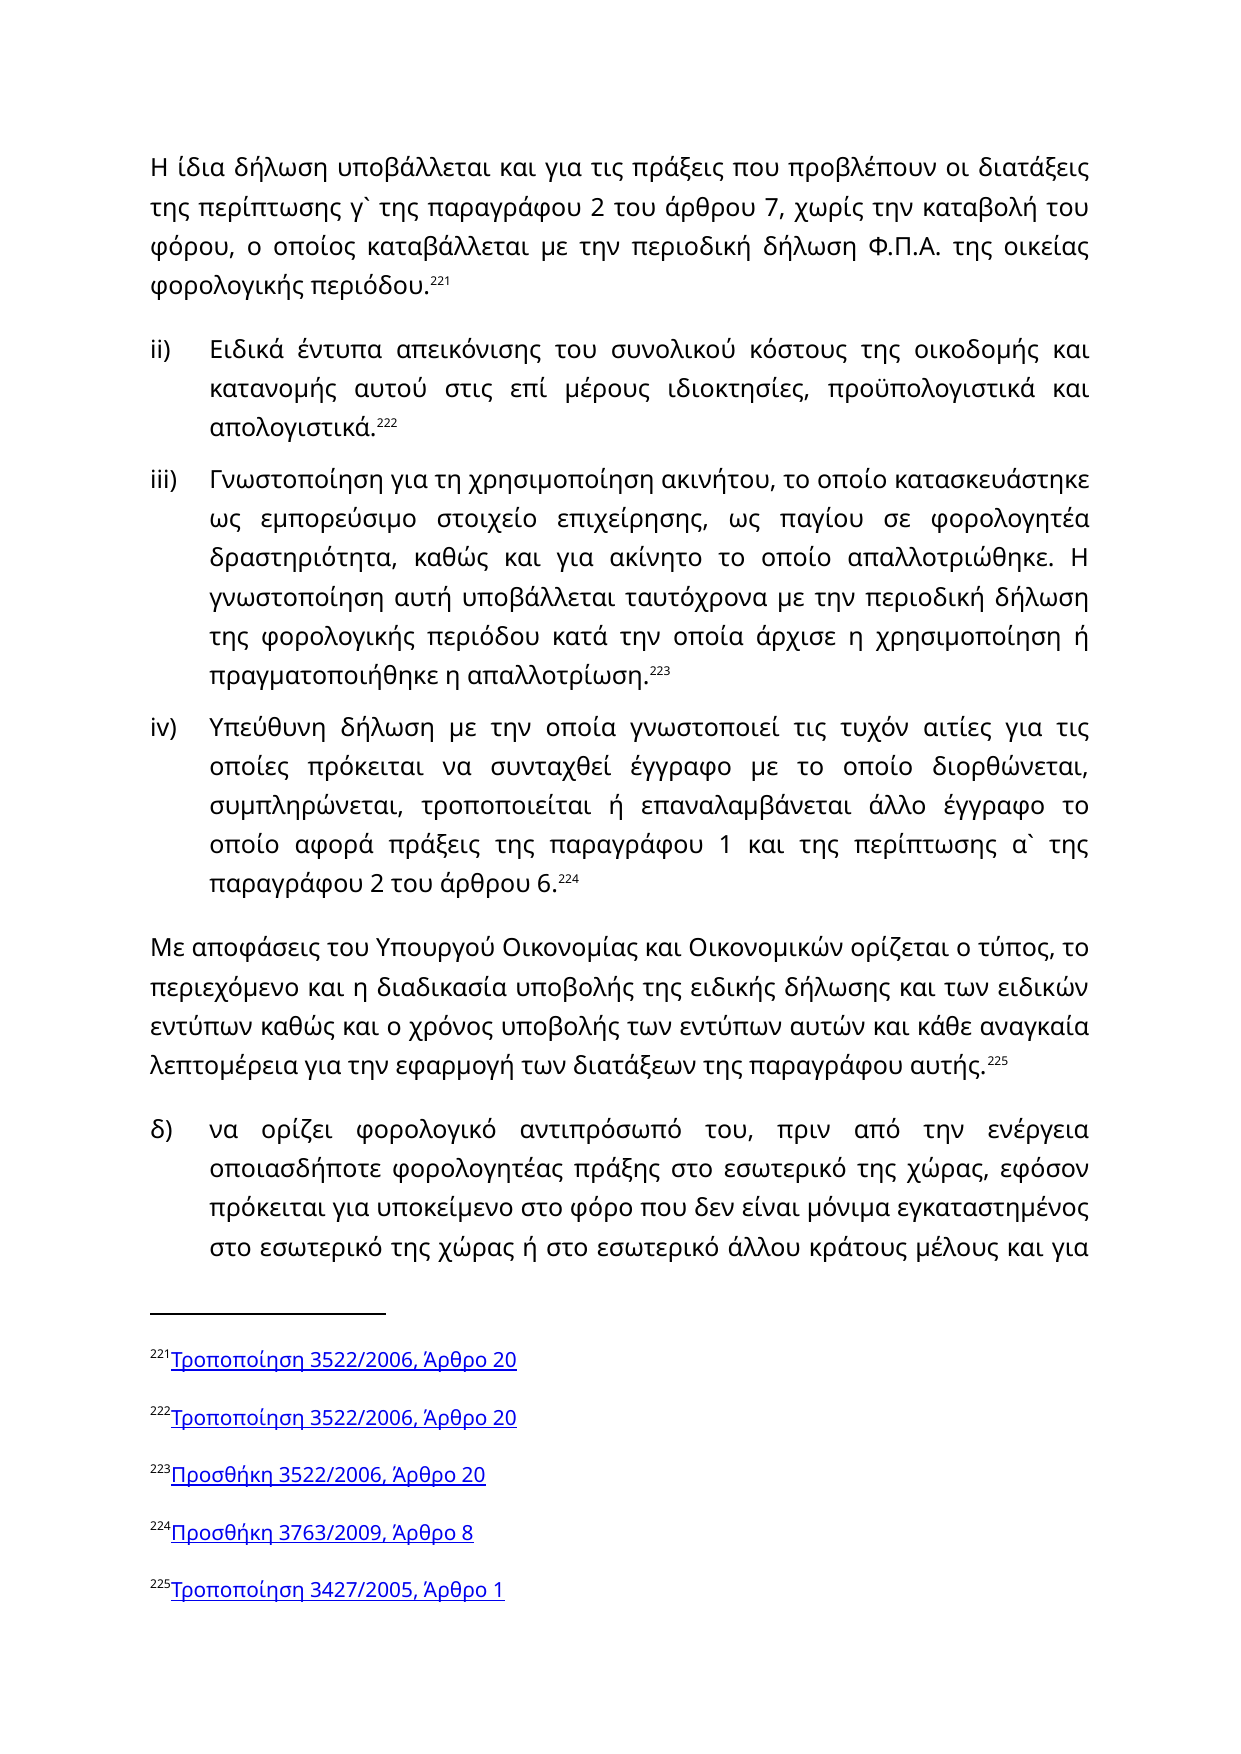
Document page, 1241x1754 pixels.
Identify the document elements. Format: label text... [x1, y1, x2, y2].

text Με αποφάσεις του Υπουργού Οικονομίας και Οικονομικών ορίζεται ο τύπος, το περιεχόμενο και η διαδικασία υποβολής της ειδικής δήλωσης και των ειδικών εντύπων καθώς και ο χρόνος υποβολής των εντύπων αυτών και κάθε αναγκαία λεπτομέρεια για την εφαρμογή των διατάξεων της παραγράφου αυτής. [150, 930, 1090, 1082]
list iv) Υπεύθυνη δήλωση με την οποία γνωστοποιεί τις τυχόν αιτίες για τις οποίες πρόκειται να συνταχθεί έγγραφο με το οποίο διορθώνεται, συμπληρώνεται, τροποποιείται ή επαναλαμβάνεται άλλο έγγραφο το οποίο αφορά πράξεις της παραγράφου 1 και της περίπτωσης α` της παραγράφου 2 του άρθρου 6. [150, 709, 1090, 900]
text Η ίδια δήλωση υποβάλλεται και για τις πράξεις που προβλέπουν οι διατάξεις της περίπτωσης γ` της παραγράφου 2 του άρθρου 7, χωρίς την καταβολή του φόρου, ο οποίος καταβάλλεται με την περιοδική δήλωση Φ.Π.Α. της οικείας φορολογικής περιόδου. [150, 150, 1090, 302]
list δ) να ορίζει φορολογικό αντιπρόσωπό του, πριν από την ενέργεια οποιασδήποτε φορολογητέας πράξης στο εσωτερικό της χώρας, εφόσον πρόκειται για υποκείμενο στο φόρο που δεν είναι μόνιμα εγκαταστημένος στο εσωτερικό της χώρας ή στο εσωτερικό άλλου κράτους μέλους και για [150, 1112, 1090, 1263]
list iii) Γνωστοποίηση για τη χρησιμοποίηση ακινήτου, το οποίο κατασκευάστηκε ως εμπορεύσιμο στοιχείο επιχείρησης, ως παγίου σε φορολογητέα δραστηριότητα, καθώς και για ακίνητο το οποίο απαλλοτριώθηκε. Η γνωστοποίηση αυτή υποβάλλεται ταυτόχρονα με την περιοδική δήλωση της φορολογικής περιόδου κατά την οποία άρχισε η χρησιμοποίηση ή πραγματοποιήθηκε η απαλλοτρίωση. [150, 462, 1090, 692]
text Τροποποίηση 3427/2005, Άρθρο 1 [150, 1576, 1090, 1604]
text Προσθήκη 3522/2006, Άρθρο 20 [150, 1460, 1090, 1489]
text Τροποποίηση 3522/2006, Άρθρο 20 [150, 1403, 1090, 1431]
list ii) Ειδικά έντυπα απεικόνισης του συνολικού κόστους της οικοδομής και κατανομής αυτού στις επί μέρους ιδιοκτησίες, προϋπολογιστικά και απολογιστικά. [150, 332, 1090, 444]
text Προσθήκη 3763/2009, Άρθρο 8 [150, 1518, 1090, 1546]
text Τροποποίηση 3522/2006, Άρθρο 20 [150, 1345, 1090, 1373]
